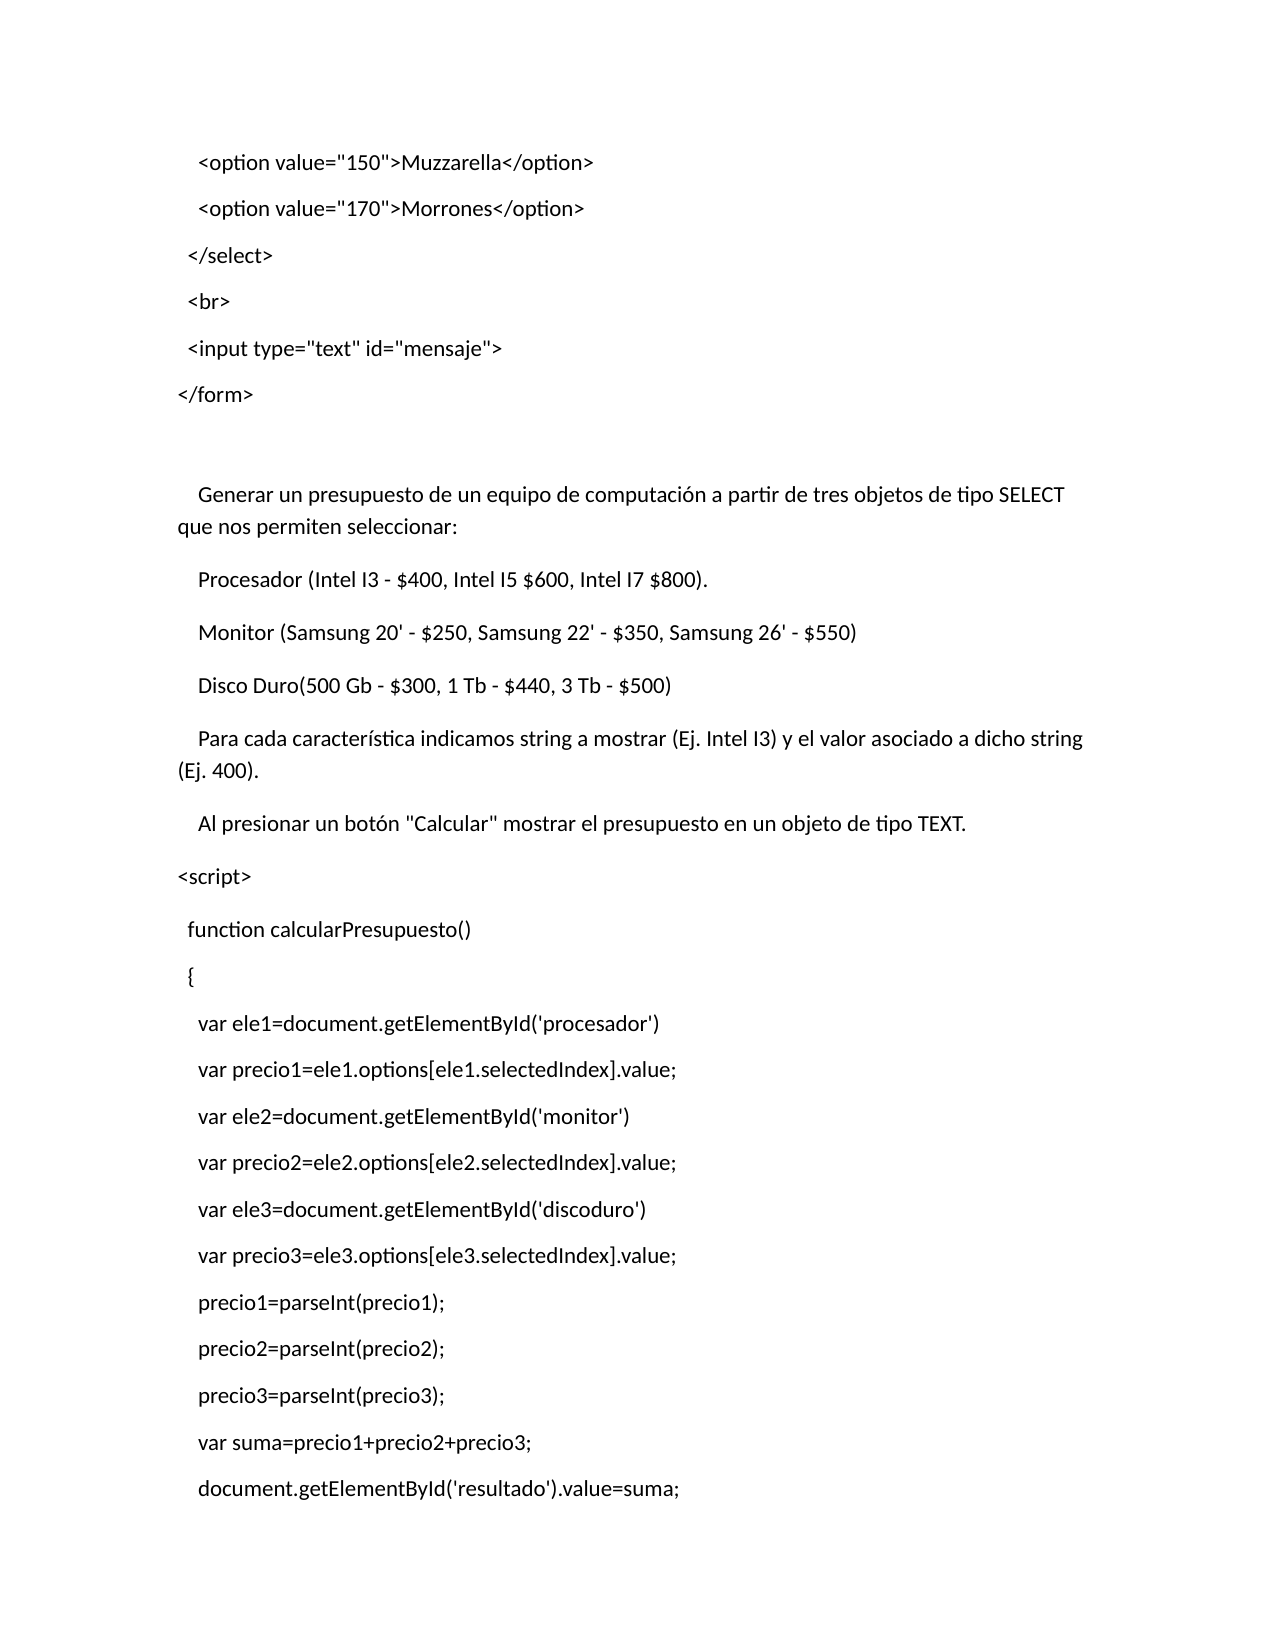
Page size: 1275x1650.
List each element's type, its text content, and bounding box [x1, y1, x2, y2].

text Al presionar un botón "Calcular" mostrar el presupuesto en un objeto de tipo TEXT. [177, 809, 1098, 837]
text Generar un presupuesto de un equipo de computación a partir de tres objetos de tipo SELECT que nos permiten seleccionar: [177, 480, 1098, 540]
text Monitor (Samsung 20' - $250, Samsung 22' - $350, Samsung 26' - $550) [177, 618, 1098, 646]
text function calcularPresupuesto() [177, 916, 1098, 943]
text document.getElementById('resultado').value=suma; [177, 1474, 1098, 1502]
text var ele1=document.getElementById('procesador') [177, 1009, 1098, 1037]
text <option value="150">Muzzarella</option> [177, 148, 1098, 176]
text <input type="text" id="mensaje"> [177, 334, 1098, 362]
text { [177, 962, 1098, 990]
text Para cada característica indicamos string a mostrar (Ej. Intel I3) y el valor asociado a dicho string (Ej. 400). [177, 724, 1098, 784]
text precio3=parseInt(precio3); [177, 1381, 1098, 1409]
text Procesador (Intel I3 - $400, Intel I5 $600, Intel I7 $800). [177, 565, 1098, 593]
text precio2=parseInt(precio2); [177, 1334, 1098, 1363]
text var ele3=document.getElementById('discoduro') [177, 1195, 1098, 1223]
text var precio3=ele3.options[ele3.selectedIndex].value; [177, 1241, 1098, 1269]
text </form> [177, 380, 1098, 408]
text var ele2=document.getElementById('monitor') [177, 1102, 1098, 1130]
text var precio1=ele1.options[ele1.selectedIndex].value; [177, 1055, 1098, 1083]
text var precio2=ele2.options[ele2.selectedIndex].value; [177, 1148, 1098, 1176]
text precio1=parseInt(precio1); [177, 1288, 1098, 1316]
text <script> [177, 862, 1098, 891]
text Disco Duro(500 Gb - $300, 1 Tb - $440, 3 Tb - $500) [177, 671, 1098, 699]
text </select> [177, 241, 1098, 269]
text var suma=precio1+precio2+precio3; [177, 1428, 1098, 1456]
text <br> [177, 287, 1098, 315]
text <option value="170">Morrones</option> [177, 194, 1098, 222]
